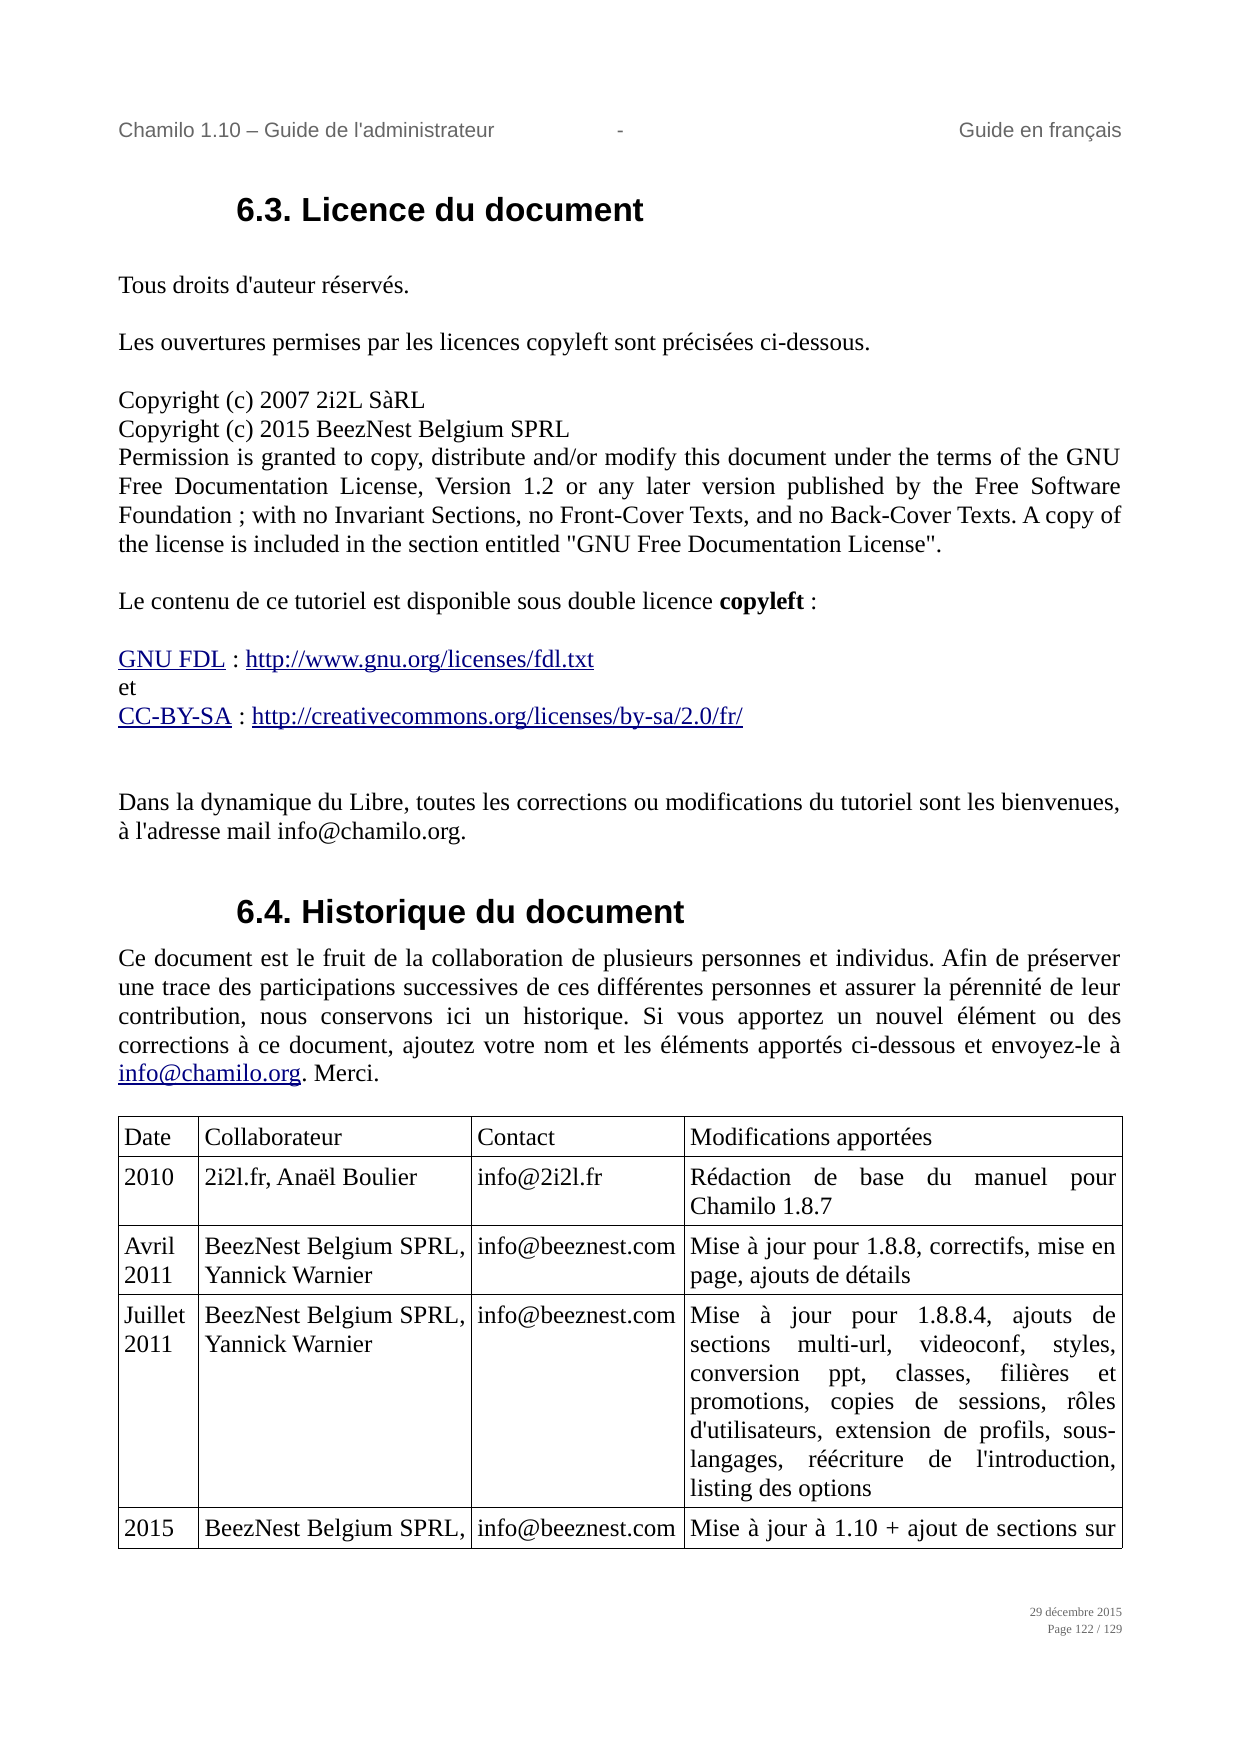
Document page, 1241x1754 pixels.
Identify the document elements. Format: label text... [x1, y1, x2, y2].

table_cell info@beeznest.com [472, 1226, 684, 1294]
text Tous droits d'auteur réservés. [118, 270, 1122, 299]
text Copyright (c) 2015 BeezNest Belgium SPRL [118, 414, 1122, 442]
table_cell Mise à jour pour 1.8.8, correctifs, mise en page, ajouts de détails [685, 1226, 1122, 1294]
text Dans la dynamique du Libre, toutes les corrections ou modifications du tutoriel sont les bienvenues, à l'adresse mail info@chamilo.org. [118, 787, 1122, 845]
table_header Collaborateur [199, 1117, 471, 1156]
table_cell Mise à jour à 1.10 + ajout de sections sur [685, 1508, 1122, 1547]
text Les ouvertures permises par les licences copyleft sont précisées ci-dessous. [118, 327, 1122, 356]
table_cell Juillet 2011 [119, 1295, 198, 1507]
table_cell info@beeznest.com [472, 1295, 684, 1507]
table_cell BeezNest Belgium SPRL, Yannick Warnier [199, 1226, 471, 1294]
table_cell Rédaction de base du manuel pour Chamilo 1.8.7 [685, 1157, 1122, 1225]
table_cell 2015 [119, 1508, 198, 1547]
table_header Contact [472, 1117, 684, 1156]
table_cell Mise à jour pour 1.8.8.4, ajouts de sections multi-url, videoconf, styles, conversion ppt, classes, filières et promotions, copies de sessions, rôles d'utilisateurs, extension de profils, sous-langages, réécriture de l'introduction, listing des options [685, 1295, 1122, 1507]
text Ce document est le fruit de la collaboration de plusieurs personnes et individus. Afin de préserver une trace des participations successives de ces différentes personnes et assurer la pérennité de leur contribution, nous conservons ici un historique. Si vous apportez un nouvel élément ou des corrections à ce document, ajoutez votre nom et les éléments apportés ci-dessous et envoyez-le à info@chamilo.org. Merci. [118, 943, 1122, 1087]
subtitle Historique du document [236, 893, 1122, 931]
table_cell info@beeznest.com [472, 1508, 684, 1547]
table_cell info@2i2l.fr [472, 1157, 684, 1225]
text CC-BY-SA : http://creativecommons.org/licenses/by-sa/2.0/fr/ [118, 701, 1122, 730]
text Copyright (c) 2007 2i2L SàRL [118, 385, 1122, 414]
text GNU FDL : http://www.gnu.org/licenses/fdl.txt [118, 644, 1122, 672]
text Le contenu de ce tutoriel est disponible sous double licence copyleft : [118, 586, 1122, 615]
table_cell 2i2l.fr, Anaël Boulier [199, 1157, 471, 1225]
table_cell 2010 [119, 1157, 198, 1225]
table_header Modifications apportées [685, 1117, 1122, 1156]
text et [118, 672, 1122, 701]
table_cell Avril 2011 [119, 1226, 198, 1294]
table_header Date [119, 1117, 198, 1156]
text Permission is granted to copy, distribute and/or modify this document under the terms of the GNU Free Documentation License, Version 1.2 or any later version published by the Free Software Foundation ; with no Invariant Sections, no Front-Cover Texts, and no Back-Cover Texts. A copy of the license is included in the section entitled "GNU Free Documentation License". [118, 442, 1122, 557]
table_cell BeezNest Belgium SPRL, Yannick Warnier [199, 1295, 471, 1507]
subtitle Licence du document [236, 190, 1122, 229]
table_cell BeezNest Belgium SPRL, [199, 1508, 471, 1547]
